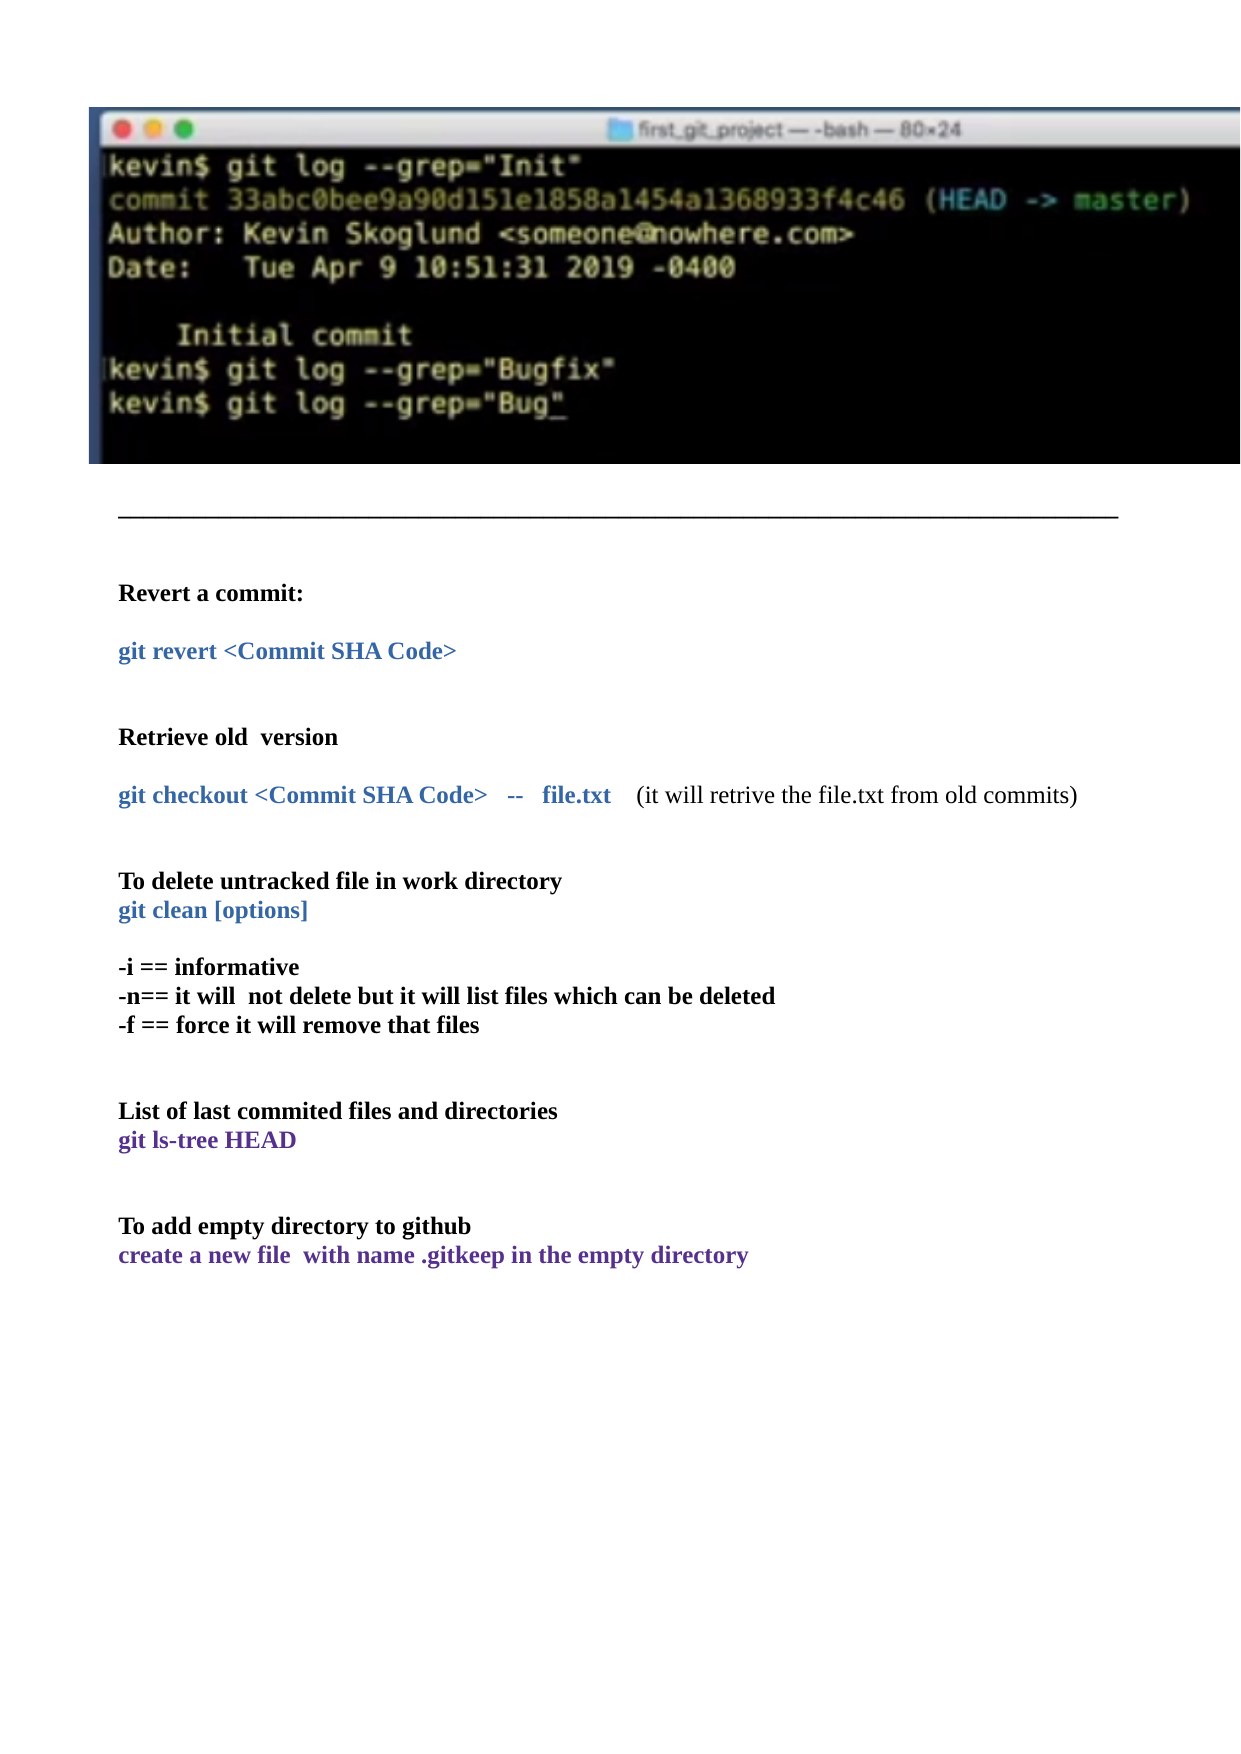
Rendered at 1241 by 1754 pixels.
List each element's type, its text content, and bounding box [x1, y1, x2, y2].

text create a new file with name .gitkeep in the empty directory [118, 1240, 1122, 1268]
text To add empty directory to github [118, 1211, 1122, 1240]
text -f == force it will remove that files [118, 1010, 1122, 1038]
text List of last commited files and directories [118, 1096, 1122, 1125]
text To delete untracked file in work directory [118, 866, 1122, 895]
text git ls-tree HEAD [118, 1125, 1122, 1153]
text Retrieve old version [118, 722, 1122, 751]
text -i == informative [118, 952, 1122, 981]
text Revert a commit: [118, 578, 1122, 607]
text git clean [options] [118, 895, 1122, 923]
picture [88, 107, 949, 464]
text ________________________________________________________________________________ [118, 492, 1122, 521]
text git revert <Commit SHA Code> [118, 636, 1122, 665]
text -n== it will not delete but it will list files which can be deleted [118, 981, 1122, 1010]
text git checkout <Commit SHA Code> -- file.txt (it will retrive the file.txt from old commits) [118, 780, 1122, 808]
